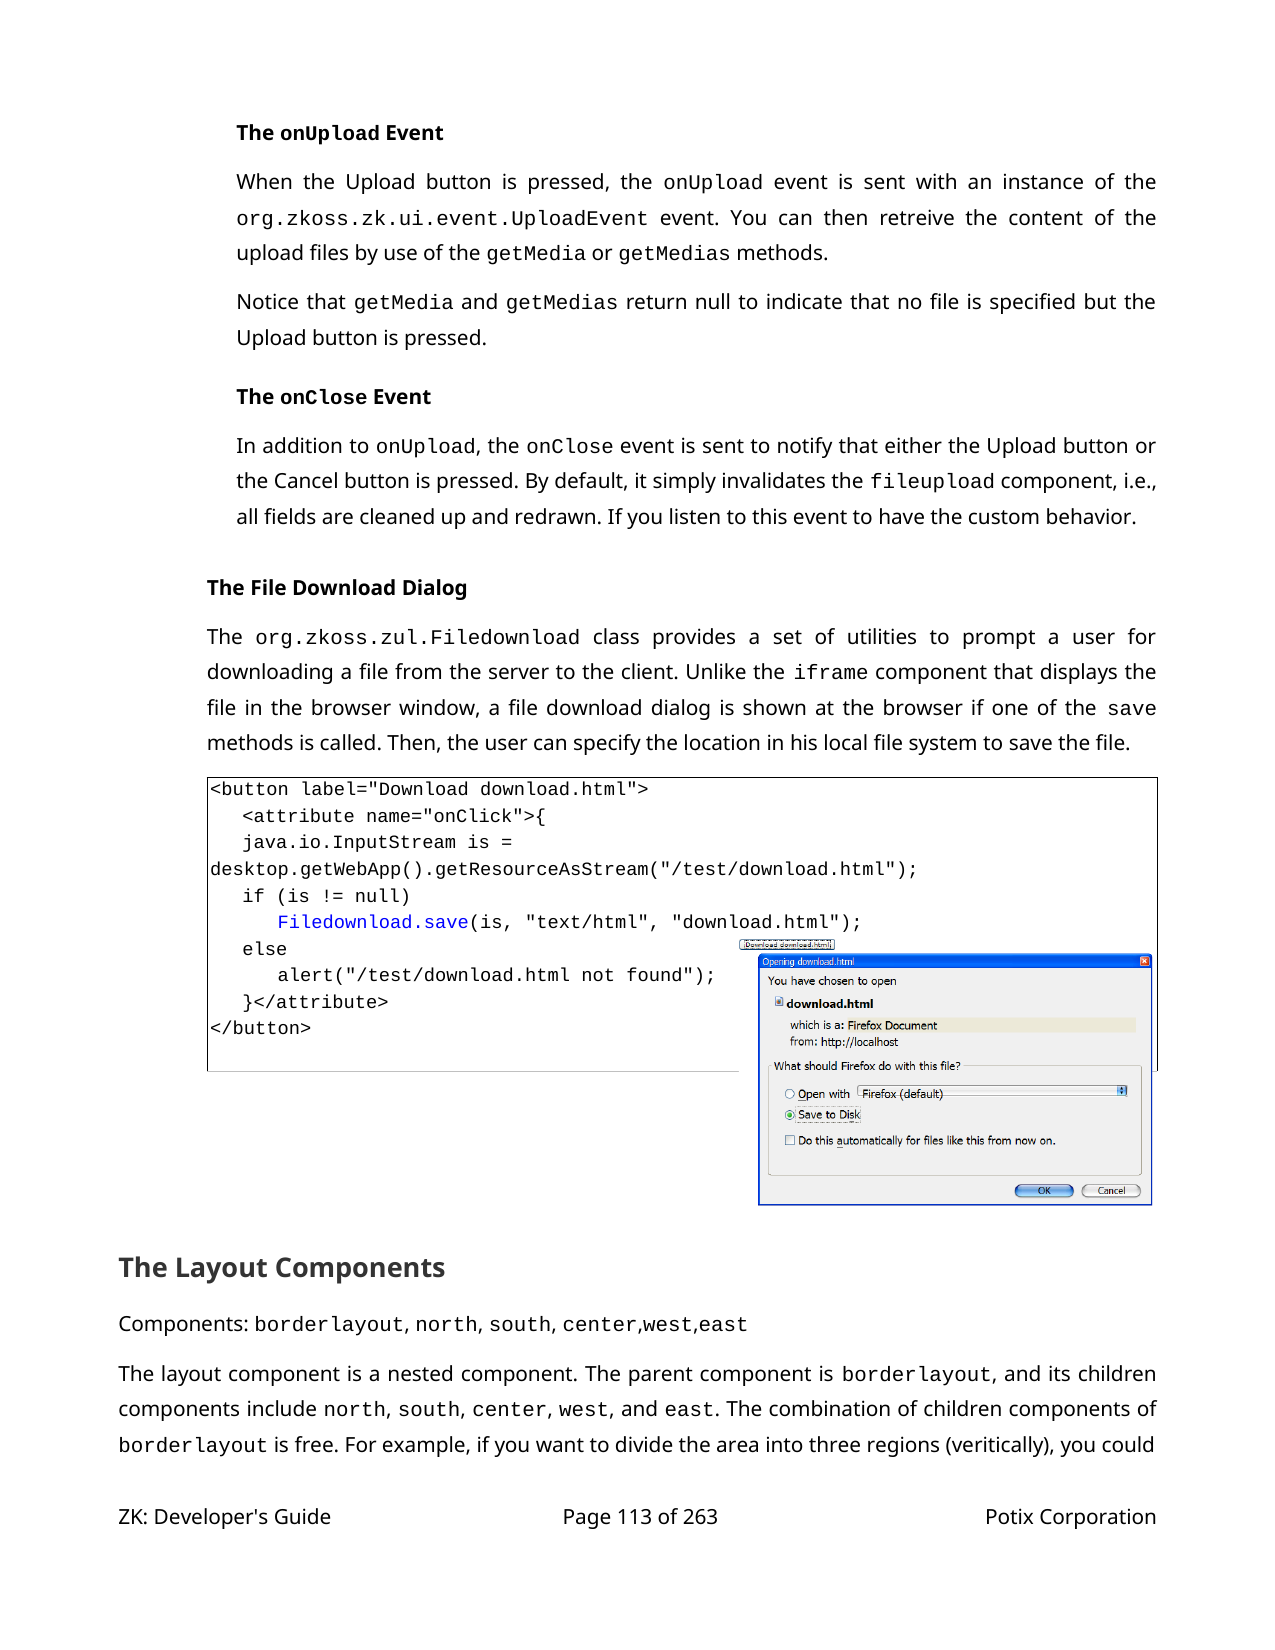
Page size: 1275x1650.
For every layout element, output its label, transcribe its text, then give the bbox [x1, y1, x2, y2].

subtitle The Layout Components [118, 1249, 1157, 1286]
subtitle The onUpload Event [236, 118, 1157, 147]
text The org.zkoss.zul.Filedownload class provides a set of utilities to prompt a user for downloading a file from the server to the client. Unlike the iframe component that displays the file in the browser window, a file download dialog is shown at the browser if one of the save methods is called. Then, the user can specify the location in his local file system to save the file. [207, 622, 1157, 757]
text In addition to onUpload, the onClose event is sent to notify that either the Upload button or the Cancel button is pressed. By default, it simply invalidates the fileupload component, i.e., all fields are cleaned up and redrawn. If you listen to this event to have the custom behavior. [236, 431, 1157, 530]
text Components: borderlayout, north, south, center,west,east [118, 1309, 1157, 1338]
text Notice that getMedia and getMedias return null to indicate that no file is specified but the Upload button is pressed. [236, 287, 1157, 351]
picture [738, 938, 1153, 1206]
subtitle The onClose Event [236, 382, 1157, 411]
text When the Upload button is pressed, the onUpload event is sent with an instance of the org.zkoss.zk.ui.event.UploadEvent event. You can then retreive the content of the upload files by use of the getMedia or getMedias methods. [236, 167, 1157, 267]
subtitle The File Download Dialog [207, 573, 1157, 601]
text <button label="Download download.html"> <attribute name="onClick">{ java.io.InputStream is = desktop.getWebApp().getResourceAsStream("/test/download.html"); if (is != null) Filedownload.save(is, "text/html", "download.html"); else alert("/test/download.html not found"); }</attribute> </button> [208, 778, 1157, 1041]
text The layout component is a nested component. The parent component is borderlayout, and its children components include north, south, center, west, and east. The combination of children components of borderlayout is free. For example, if you want to divide the area into three regions (veritically), you could [118, 1359, 1157, 1458]
